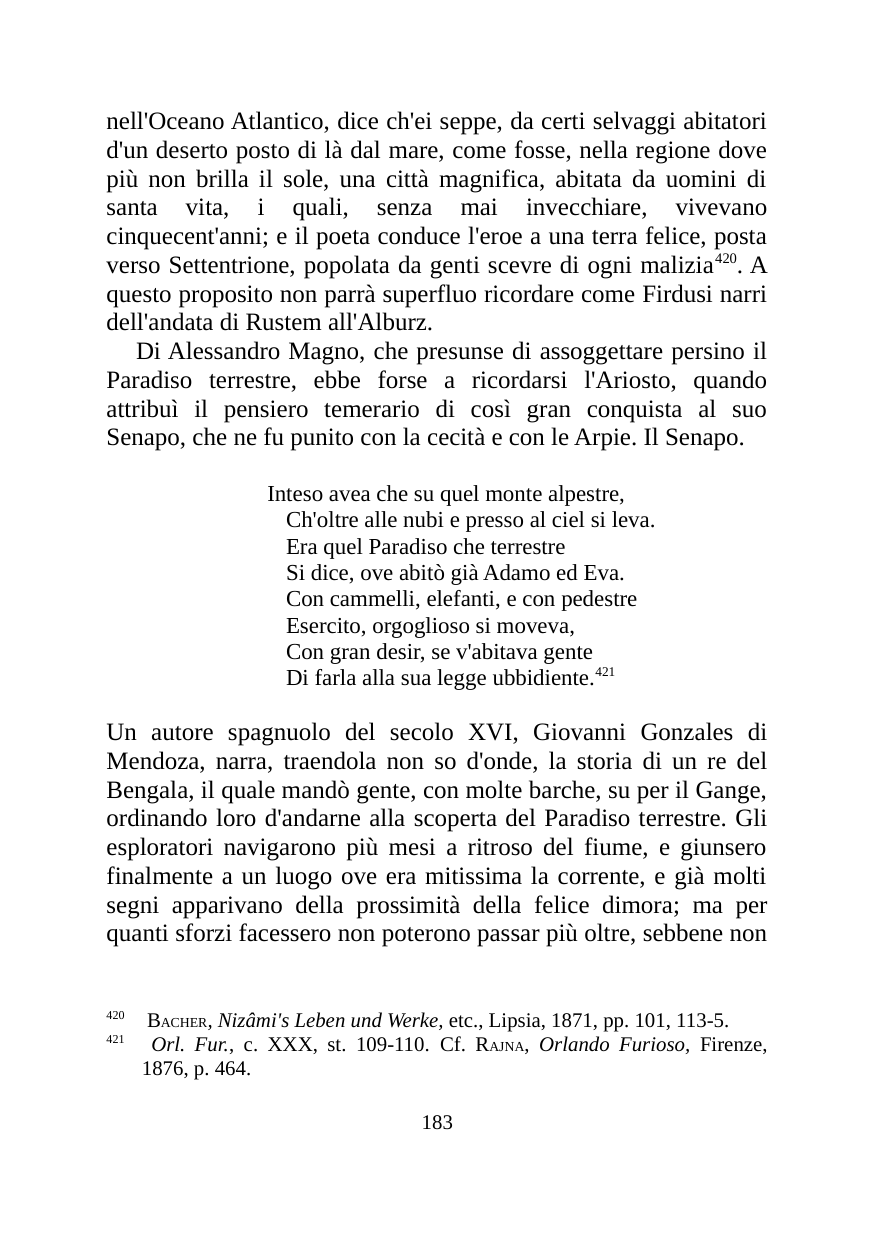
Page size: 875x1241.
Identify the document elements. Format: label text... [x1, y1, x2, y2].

text Con gran desir, se v'abitava gente [256, 638, 768, 664]
text Orl. Fur., c. XXX, st. 109-110. Cf. Rajna, Orlando Furioso, Firenze, 1876, p. 464. [106, 1032, 768, 1080]
text Esercito, orgoglioso si moveva, [256, 612, 768, 638]
text nell'Oceano Atlantico, dice ch'ei seppe, da certi selvaggi abitatori d'un deserto posto di là dal mare, come fosse, nella regione dove più non brilla il sole, una città magnifica, abitata da uomini di santa vita, i quali, senza mai invecchiare, vivevano cinquecent'anni; e il poeta conduce l'eroe a una terra felice, posta verso Settentrione, popolata da genti scevre di ogni malizia. A questo proposito non parrà superfluo ricordare come Firdusi narri dell'andata di Rustem all'Alburz. [106, 106, 768, 336]
text Bacher, Nizâmi's Leben und Werke, etc., Lipsia, 1871, pp. 101, 113-5. [106, 1008, 768, 1032]
text Si dice, ove abitò già Adamo ed Eva. [256, 559, 768, 585]
text Ch'oltre alle nubi e presso al ciel si leva. [256, 506, 768, 533]
text Con cammelli, elefanti, e con pedestre [256, 585, 768, 612]
text Di Alessandro Magno, che presunse di assoggettare persino il Paradiso terrestre, ebbe forse a ricordarsi l'Ariosto, quando attribuì il pensiero temerario di così gran conquista al suo Senapo, che ne fu punito con la cecità e con le Arpie. Il Senapo. [106, 336, 768, 451]
text Di farla alla sua legge ubbidiente. [256, 664, 768, 691]
text Era quel Paradiso che terrestre [256, 533, 768, 559]
text Inteso avea che su quel monte alpestre, [237, 480, 768, 506]
text Un autore spagnuolo del secolo XVI, Giovanni Gonzales di Mendoza, narra, traendola non so d'onde, la storia di un re del Bengala, il quale mandò gente, con molte barche, su per il Gange, ordinando loro d'andarne alla scoperta del Paradiso terrestre. Gli esploratori navigarono più mesi a ritroso del fiume, e giunsero finalmente a un luogo ove era mitissima la corrente, e già molti segni apparivano della prossimità della felice dimora; ma per quanti sforzi facessero non poterono passar più oltre, sebbene non [106, 717, 768, 947]
